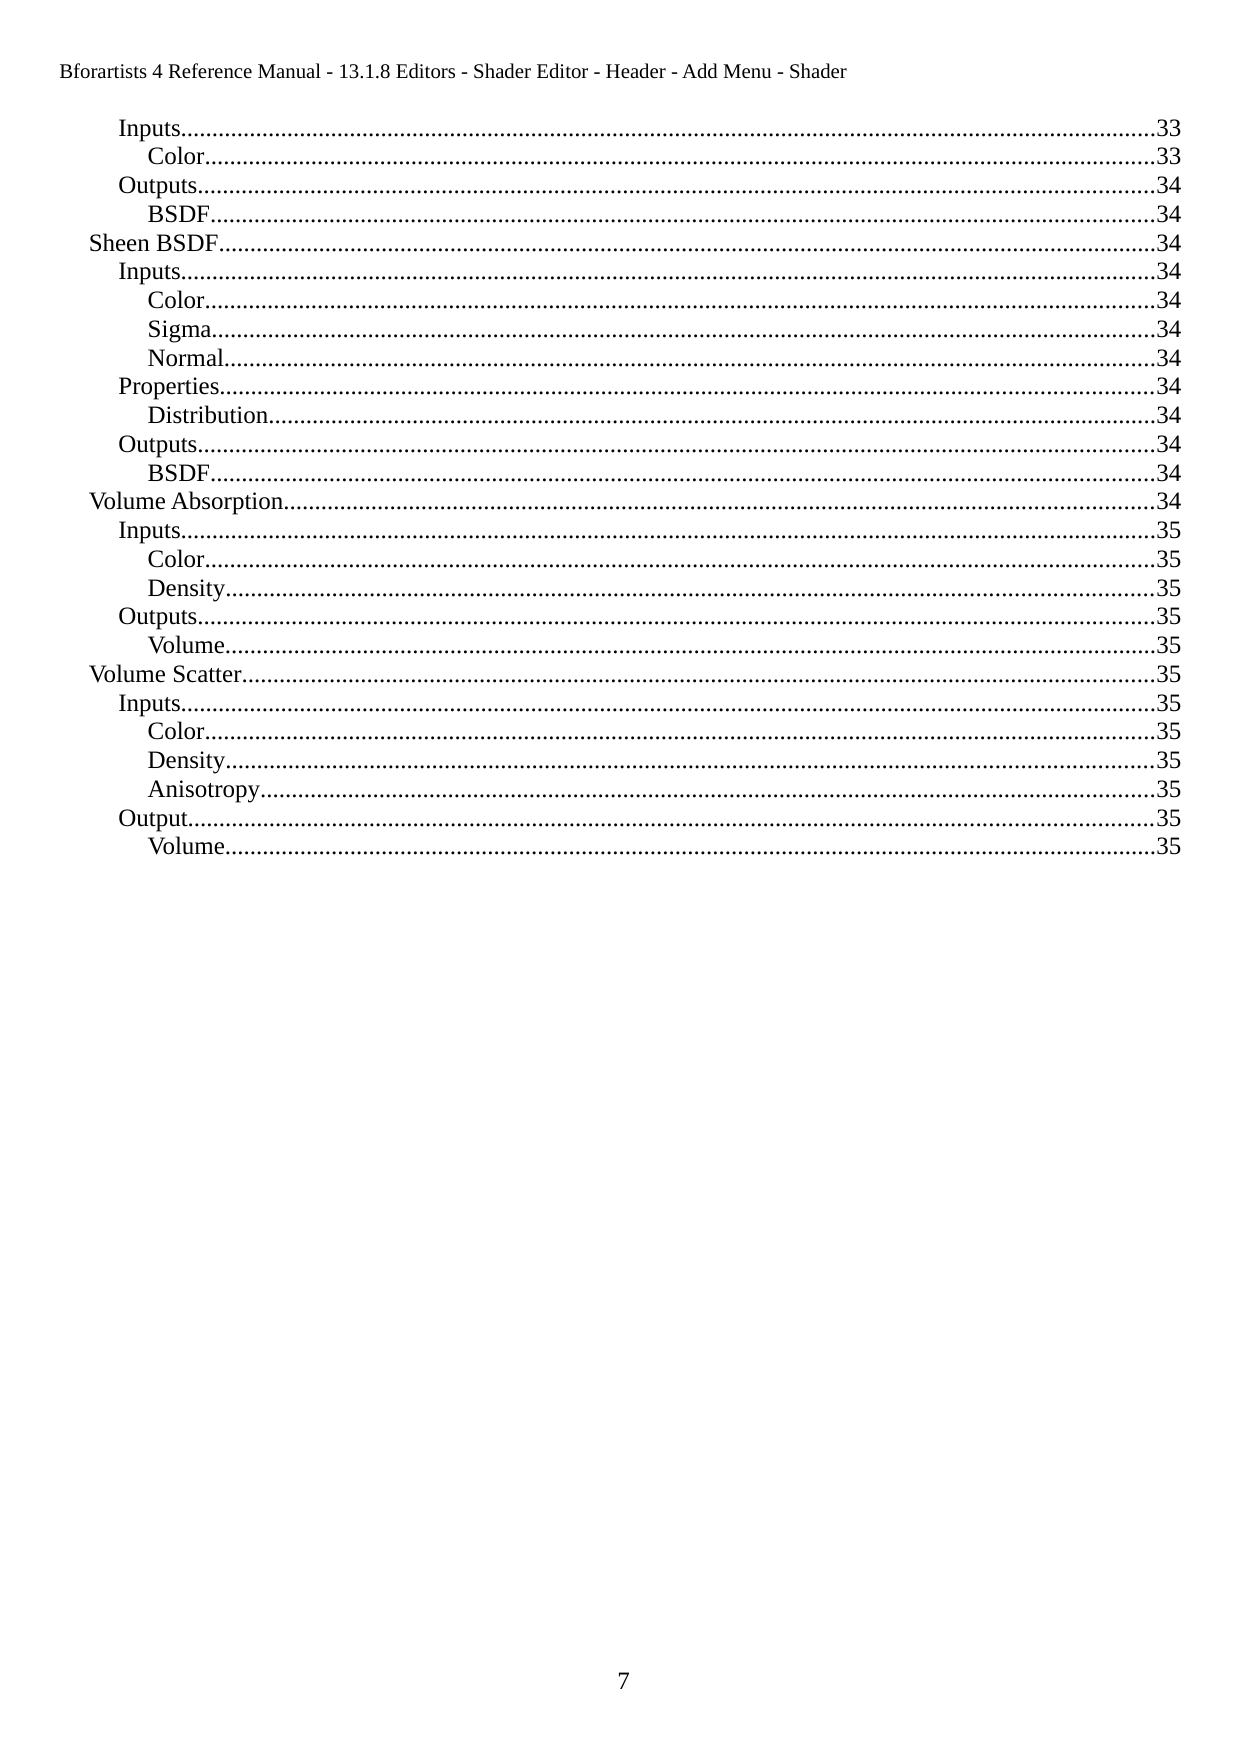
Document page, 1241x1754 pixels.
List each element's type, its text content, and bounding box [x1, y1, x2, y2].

text Volume 35 [147, 630, 1181, 659]
text Properties 34 [118, 371, 1181, 400]
text Output 35 [118, 803, 1181, 831]
text Density 35 [147, 745, 1181, 774]
text Color 34 [147, 285, 1181, 314]
text Outputs 34 [118, 170, 1181, 199]
text Density 35 [147, 573, 1181, 601]
text Volume 35 [147, 831, 1181, 860]
text Volume Absorption 34 [88, 486, 1181, 515]
text Inputs 35 [118, 688, 1181, 716]
text Volume Scatter 35 [88, 659, 1181, 688]
text Outputs 34 [118, 429, 1181, 458]
text Outputs 35 [118, 601, 1181, 630]
text Color 35 [147, 544, 1181, 573]
text Normal 34 [147, 343, 1181, 371]
text Anisotropy 35 [147, 774, 1181, 803]
text Sigma 34 [147, 314, 1181, 343]
text Color 35 [147, 716, 1181, 745]
text Color 33 [147, 141, 1181, 170]
text Inputs 33 [118, 113, 1181, 141]
text Inputs 35 [118, 515, 1181, 544]
text Sheen BSDF 34 [88, 228, 1181, 256]
text BSDF 34 [147, 458, 1181, 486]
text Distribution 34 [147, 400, 1181, 429]
text Inputs 34 [118, 256, 1181, 285]
text BSDF 34 [147, 199, 1181, 228]
